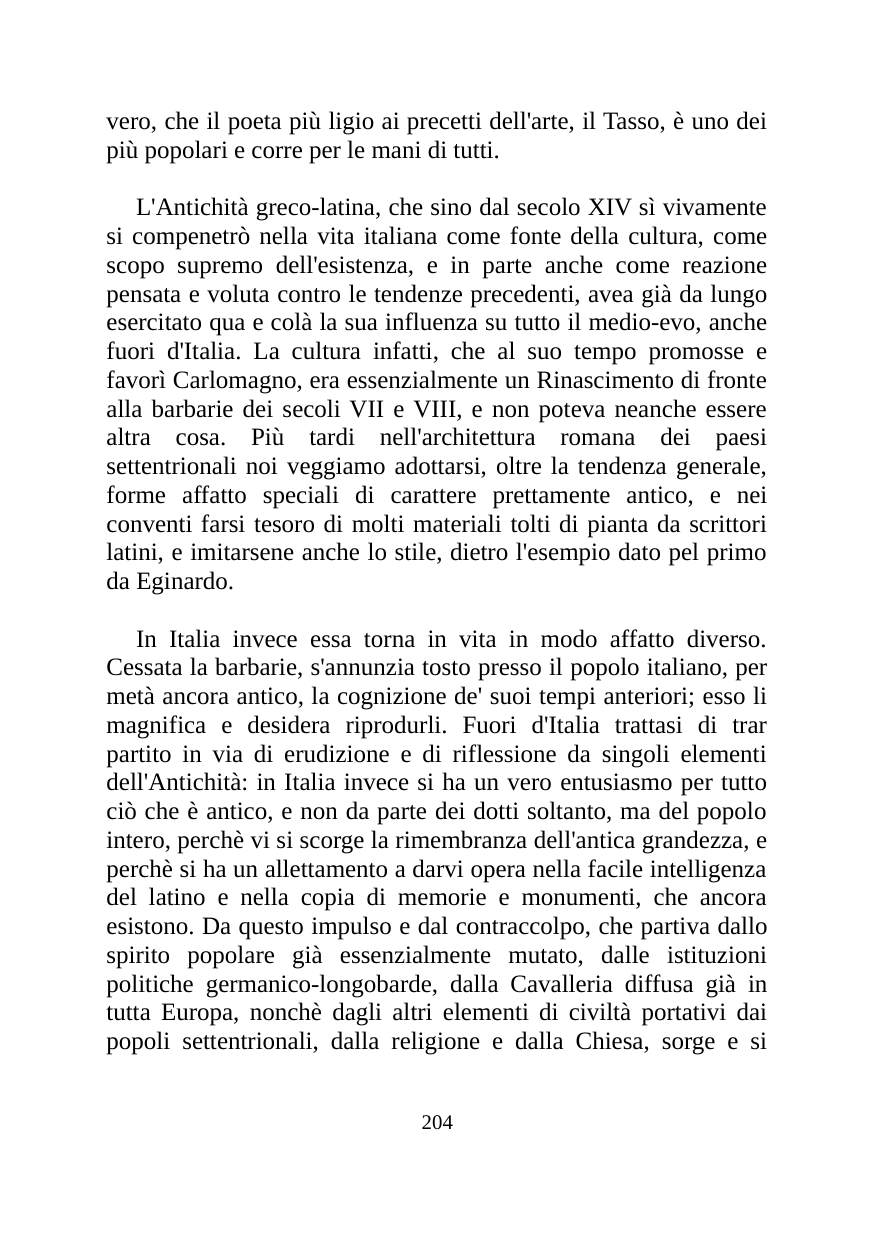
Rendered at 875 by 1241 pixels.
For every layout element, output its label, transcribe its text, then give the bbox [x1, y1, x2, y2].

text In Italia invece essa torna in vita in modo affatto diverso. Cessata la barbarie, s'annunzia tosto presso il popolo italiano, per metà ancora antico, la cognizione de' suoi tempi anteriori; esso li magnifica e desidera riprodurli. Fuori d'Italia trattasi di trar partito in via di erudizione e di riflessione da singoli elementi dell'Antichità: in Italia invece si ha un vero entusiasmo per tutto ciò che è antico, e non da parte dei dotti soltanto, ma del popolo intero, perchè vi si scorge la rimembranza dell'antica grandezza, e perchè si ha un allettamento a darvi opera nella facile intelligenza del latino e nella copia di memorie e monumenti, che ancora esistono. Da questo impulso e dal contraccolpo, che partiva dallo spirito popolare già essenzialmente mutato, dalle istituzioni politiche germanico-longobarde, dalla Cavalleria diffusa già in tutta Europa, nonchè dagli altri elementi di civiltà portativi dai popoli settentrionali, dalla religione e dalla Chiesa, sorge e si [106, 624, 768, 1055]
text vero, che il poeta più ligio ai precetti dell'arte, il Tasso, è uno dei più popolari e corre per le mani di tutti. [106, 106, 768, 164]
text L'Antichità greco-latina, che sino dal secolo XIV sì vivamente si compenetrò nella vita italiana come fonte della cultura, come scopo supremo dell'esistenza, e in parte anche come reazione pensata e voluta contro le tendenze precedenti, avea già da lungo esercitato qua e colà la sua influenza su tutto il medio-evo, anche fuori d'Italia. La cultura infatti, che al suo tempo promosse e favorì Carlomagno, era essenzialmente un Rinascimento di fronte alla barbarie dei secoli VII e VIII, e non poteva neanche essere altra cosa. Più tardi nell'architettura romana dei paesi settentrionali noi veggiamo adottarsi, oltre la tendenza generale, forme affatto speciali di carattere prettamente antico, e nei conventi farsi tesoro di molti materiali tolti di pianta da scrittori latini, e imitarsene anche lo stile, dietro l'esempio dato pel primo da Eginardo. [106, 192, 768, 595]
